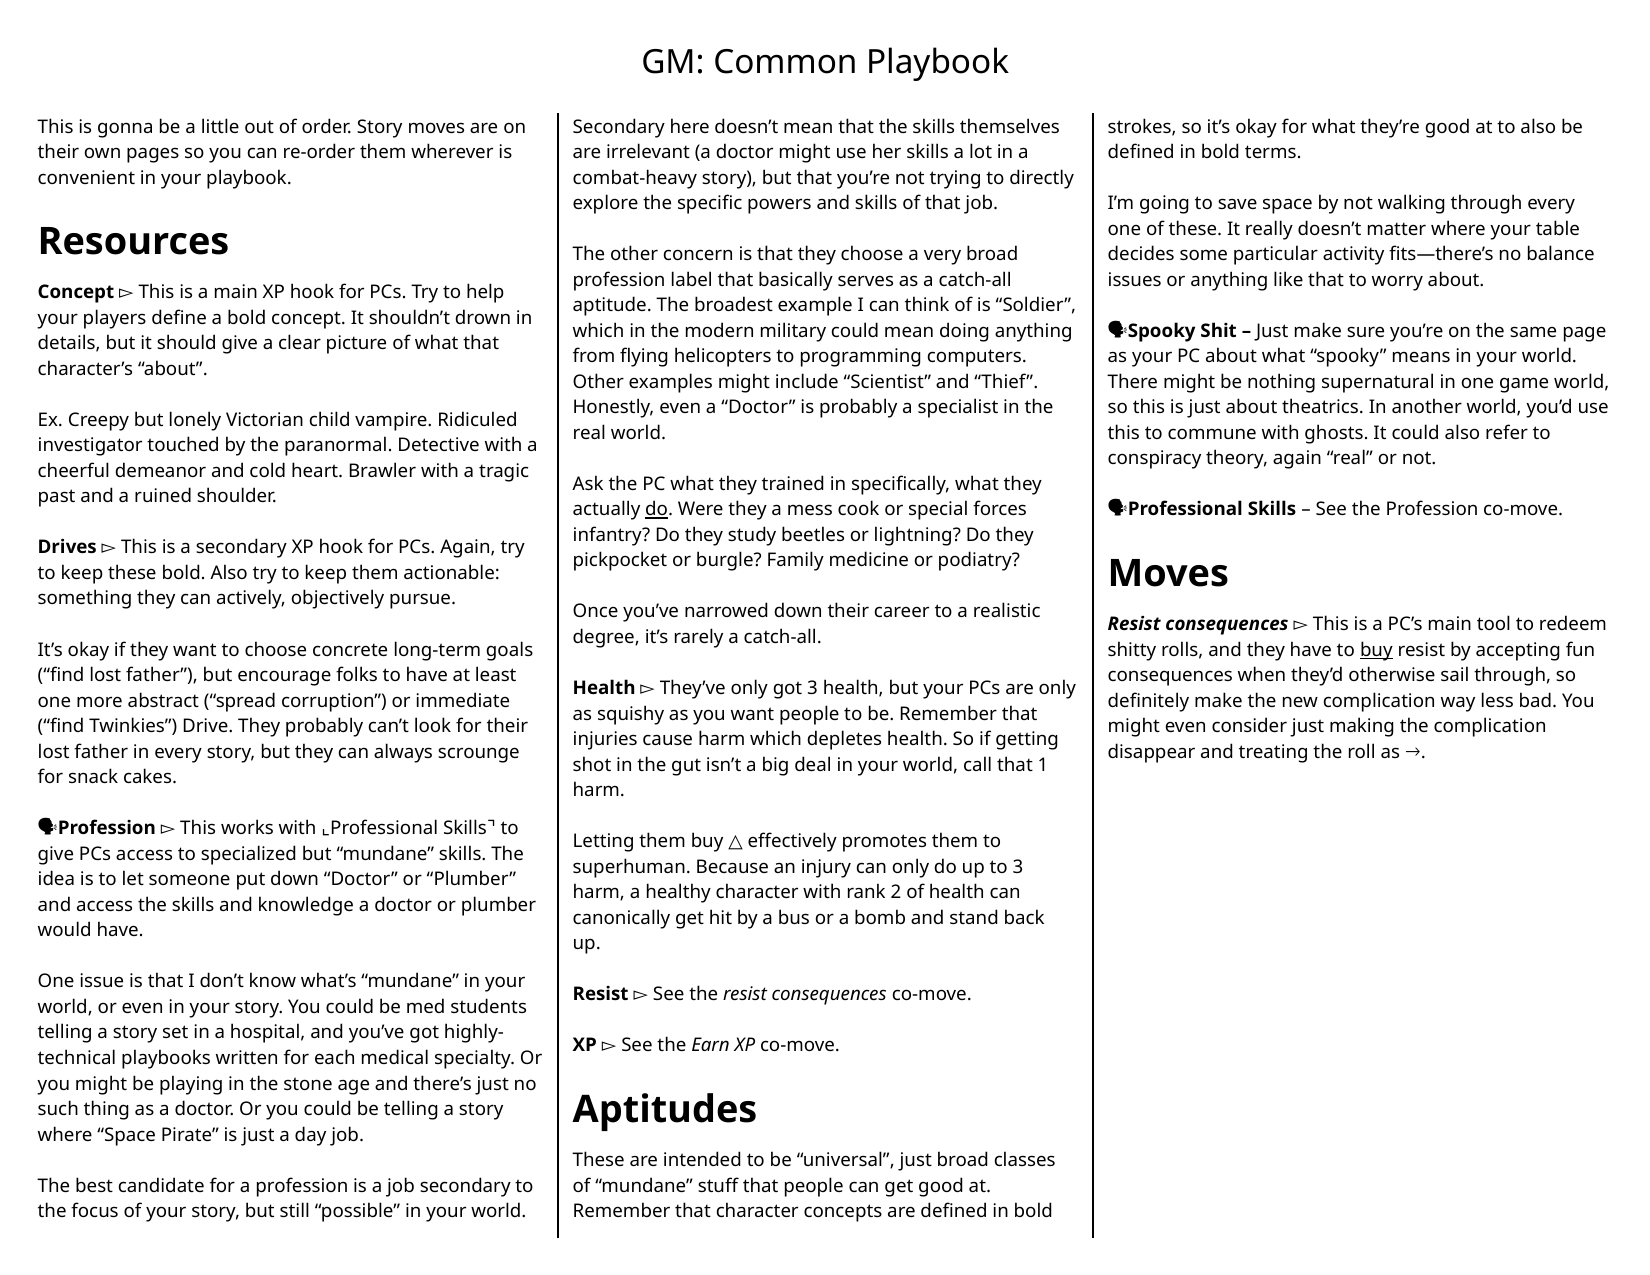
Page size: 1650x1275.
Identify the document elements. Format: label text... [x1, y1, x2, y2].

text These are intended to be “universal”, just broad classes of “mundane” stuff that people can get good at. Remember that character concepts are defined in bold [572, 1146, 1077, 1223]
text 🗣Profession ▻ This works with ⌞Professional Skills⌝ to give PCs access to specialized but “mundane” skills. The idea is to let someone put down “Doctor” or “Plumber” and access the skills and knowledge a doctor or plumber would have. [37, 814, 542, 942]
text XP ▻ See the Earn XP co-move. [572, 1032, 1077, 1057]
subtitle Moves [1107, 546, 1612, 598]
text 🗣Spooky Shit – Just make sure you’re on the same page as your PC about what “spooky” means in your world. There might be nothing supernatural in one game world, so this is just about theatrics. In another world, you’d use this to commune with ghosts. It could also refer to conspiracy theory, again “real” or not. [1107, 317, 1612, 470]
text Resist consequences ▻ This is a PC’s main tool to redeem shitty rolls, and they have to buy resist by accepting fun consequences when they’d otherwise sail through, so definitely make the new complication way less bad. You might even consider just making the complication disappear and treating the roll as 🡒. [1107, 610, 1612, 763]
text Health ▻ They’ve only got 3 health, but your PCs are only as squishy as you want people to be. Remember that injuries cause harm which depletes health. So if getting shot in the gut isn’t a big deal in your world, call that 1 harm. [572, 674, 1077, 802]
text Drives ▻ This is a secondary XP hook for PCs. Again, try to keep these bold. Also try to keep them actionable: something they can actively, objectively pursue. [37, 534, 542, 610]
text Resist ▻ See the resist consequences co-move. [572, 981, 1077, 1006]
text Once you’ve narrowed down their career to a realistic degree, it’s rarely a catch-all. [572, 598, 1077, 649]
subtitle Resources [37, 214, 542, 266]
text 🗣Professional Skills – See the Profession co-move. [1107, 496, 1612, 521]
text Letting them buy △ effectively promotes them to superhuman. Because an injury can only do up to 3 harm, a healthy character with rank 2 of health can canonically get hit by a bus or a bomb and stand back up. [572, 827, 1077, 955]
text The best candidate for a profession is a job secondary to the focus of your story, but still “possible” in your world. [37, 1172, 542, 1223]
text I’m going to save space by not walking through every one of these. It really doesn’t matter where your table decides some particular activity fits—there’s no balance issues or anything like that to worry about. [1107, 189, 1612, 292]
text Ex. Creepy but lonely Victorian child vampire. Ridiculed investigator touched by the paranormal. Detective with a cheerful demeanor and cold heart. Brawler with a tragic past and a ruined shoulder. [37, 406, 542, 508]
text One issue is that I don’t know what’s “mundane” in your world, or even in your story. You could be med students telling a story set in a hospital, and you’ve got highly-technical playbooks written for each medical specialty. Or you might be playing in the stone age and there’s just no such thing as a doctor. Or you could be telling a story where “Space Pirate” is just a day job. [37, 968, 542, 1146]
text This is gonna be a little out of order. Story moves are on their own pages so you can re-order them wherever is convenient in your playbook. [37, 113, 542, 189]
text strokes, so it’s okay for what they’re good at to also be defined in bold terms. [1107, 113, 1612, 164]
text Concept ▻ This is a main XP hook for PCs. Try to help your players define a bold concept. It shouldn’t drown in details, but it should give a clear picture of what that character’s “about”. [37, 279, 542, 381]
text Ask the PC what they trained in specifically, what they actually do. Were they a mess cook or special forces infantry? Do they study beetles or lightning? Do they pickpocket or burgle? Family medicine or podiatry? [572, 470, 1077, 572]
text It’s okay if they want to choose concrete long-term goals (“find lost father”), but encourage folks to have at least one more abstract (“spread corruption”) or immediate (“find Twinkies”) Drive. They probably can’t look for their lost father in every story, but they can always scrounge for snack cakes. [37, 636, 542, 789]
text The other concern is that they choose a very broad profession label that basically serves as a catch-all aptitude. The broadest example I can think of is “Soldier”, which in the modern military could mean doing anything from flying helicopters to programming computers. Other examples might include “Scientist” and “Thief”. Honestly, even a “Doctor” is probably a specialist in the real world. [572, 241, 1077, 445]
subtitle Aptitudes [572, 1082, 1077, 1134]
text Secondary here doesn’t mean that the skills themselves are irrelevant (a doctor might use her skills a lot in a combat-heavy story), but that you’re not trying to directly explore the specific powers and skills of that job. [572, 113, 1077, 215]
